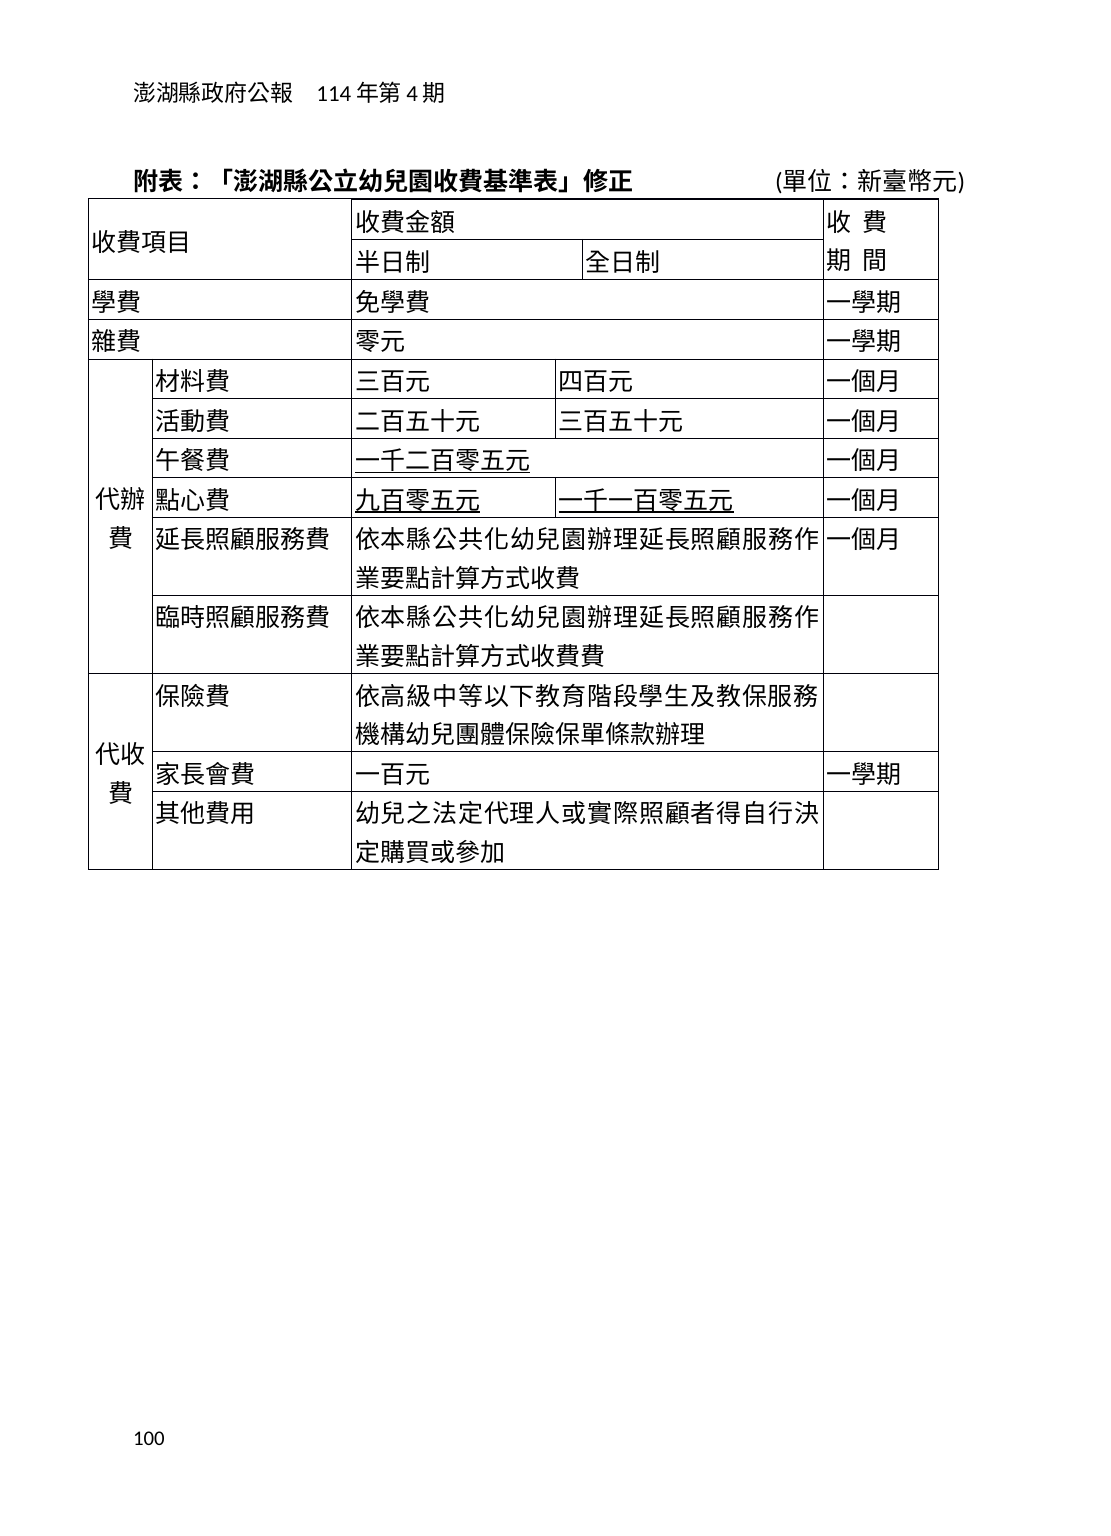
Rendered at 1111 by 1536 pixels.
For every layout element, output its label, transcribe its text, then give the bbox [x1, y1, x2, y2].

table_cell 四百元 [556, 360, 823, 398]
table_cell 一個月 [824, 518, 938, 595]
table_cell 全日制 [583, 240, 823, 279]
table_cell [824, 596, 938, 673]
table_header 收費金額 [352, 200, 823, 239]
table_cell 三百五十元 [556, 399, 823, 438]
table_cell 家長會費 [153, 752, 351, 791]
text 附表：「澎湖縣公立幼兒園收費基準表」修正 (單位：新臺幣元) [133, 159, 977, 198]
table_cell 一學期 [824, 280, 938, 319]
table_cell 零元 [352, 320, 823, 358]
table_cell 一百元 [352, 752, 823, 791]
table_header 收費項目 [89, 199, 351, 279]
table_cell 依高級中等以下教育階段學生及教保服務機構幼兒團體保險保單條款辦理 [352, 674, 823, 751]
table_cell 一個月 [824, 360, 938, 398]
table_cell 一個月 [824, 439, 938, 477]
table_cell 一個月 [824, 478, 938, 517]
table_cell 代辦費 [89, 360, 152, 673]
table_cell 學費 [89, 280, 351, 319]
table_cell 一千二百零五元 [352, 439, 823, 477]
table_cell 材料費 [153, 360, 351, 398]
table_cell 半日制 [352, 240, 582, 279]
table_cell 免學費 [352, 280, 823, 319]
table_cell [824, 674, 938, 751]
table_cell 依本縣公共化幼兒園辦理延長照顧服務作業要點計算方式收費費 [352, 596, 823, 673]
table_cell 一個月 [824, 399, 938, 438]
table_cell 一學期 [824, 752, 938, 791]
table_cell 一千一百零五元 [556, 478, 823, 517]
table_cell 三百元 [352, 360, 555, 398]
table_cell 一學期 [824, 320, 938, 358]
table_cell 臨時照顧服務費 [153, 596, 351, 673]
table_cell 幼兒之法定代理人或實際照顧者得自行決定購買或參加 [352, 792, 823, 869]
table_cell 依本縣公共化幼兒園辦理延長照顧服務作業要點計算方式收費 [352, 518, 823, 595]
table_header 收 費 期 間 [824, 200, 938, 279]
table_cell 雜費 [89, 320, 351, 358]
table_cell 活動費 [153, 399, 351, 438]
table_cell 點心費 [153, 478, 351, 517]
table_cell 其他費用 [153, 792, 351, 869]
table_cell 代收費 [89, 674, 152, 869]
table_cell 二百五十元 [352, 399, 555, 438]
table_cell [824, 792, 938, 869]
table_cell 延長照顧服務費 [153, 518, 351, 595]
table_cell 保險費 [153, 674, 351, 751]
table_cell 午餐費 [153, 439, 351, 477]
table_cell 九百零五元 [352, 478, 555, 517]
